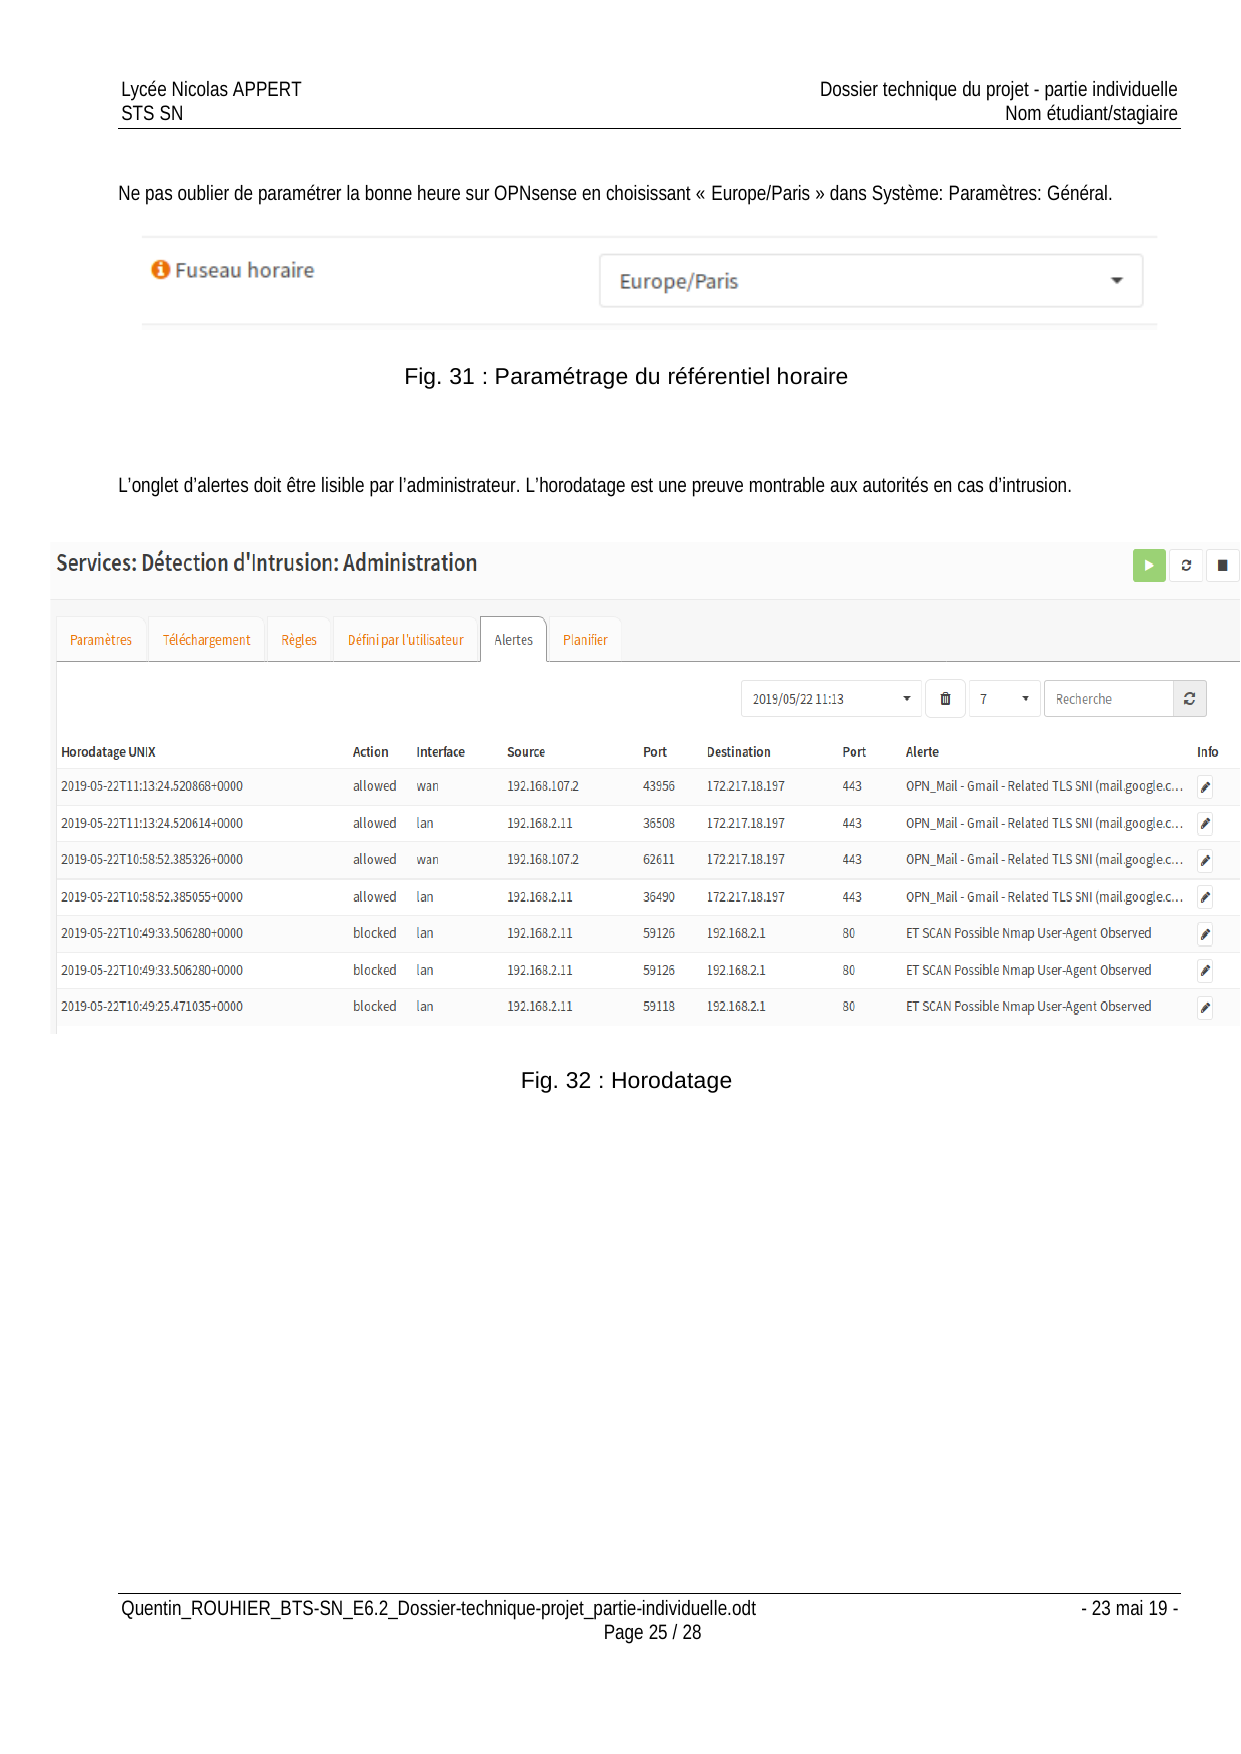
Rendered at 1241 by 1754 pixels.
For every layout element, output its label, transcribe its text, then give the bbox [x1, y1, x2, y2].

text Ne pas oublier de paramétrer la bonne heure sur OPNsense en choisissant « Europe/Paris » dans Système: Paramètres: Général. [118, 181, 1181, 205]
picture [141, 235, 1158, 330]
text L’onglet d’alertes doit être lisible par l’administrateur. L’horodatage est une preuve montrable aux autorités en cas d’intrusion. [118, 473, 1181, 497]
picture [50, 542, 1240, 1034]
